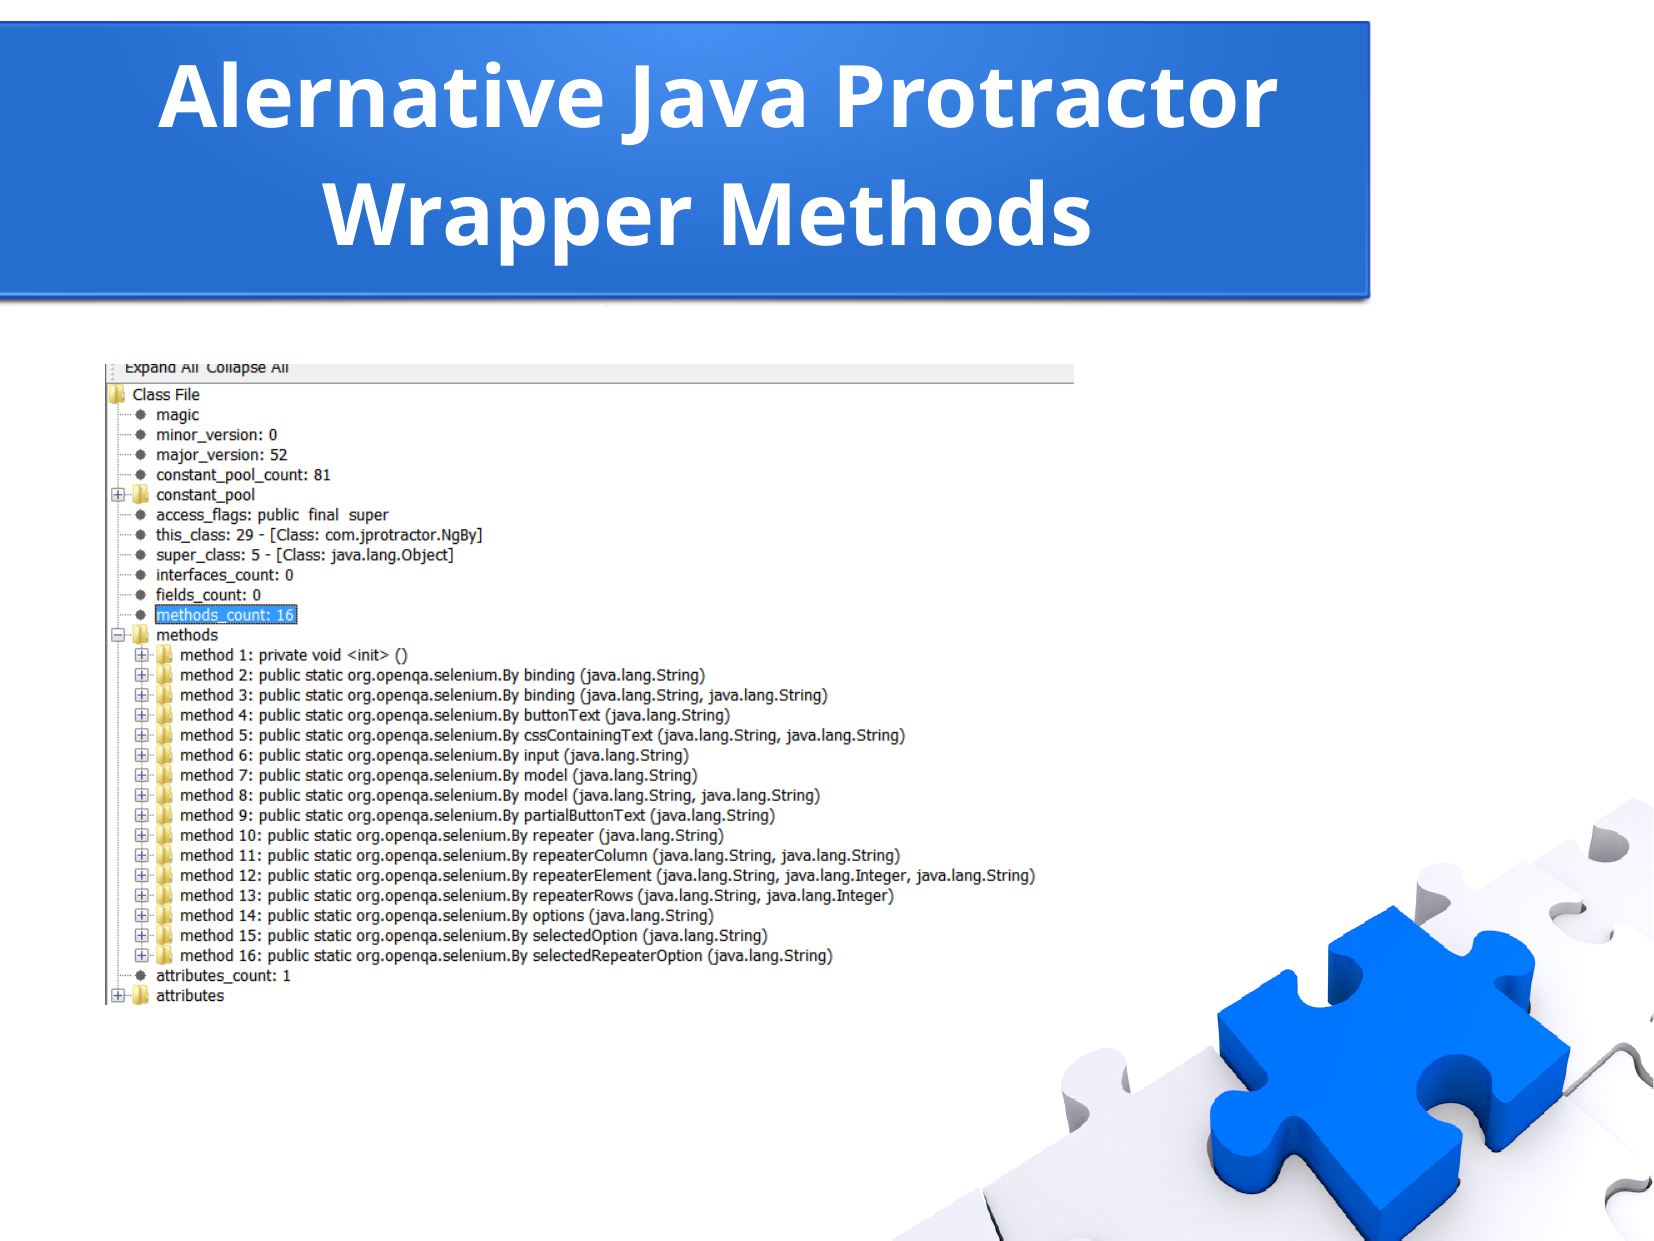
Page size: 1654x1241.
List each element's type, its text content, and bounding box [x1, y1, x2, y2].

picture [105, 364, 1654, 1241]
title Alernative Java Protractor Wrapper Methods [82, 44, 1356, 262]
picture [0, 21, 1375, 307]
